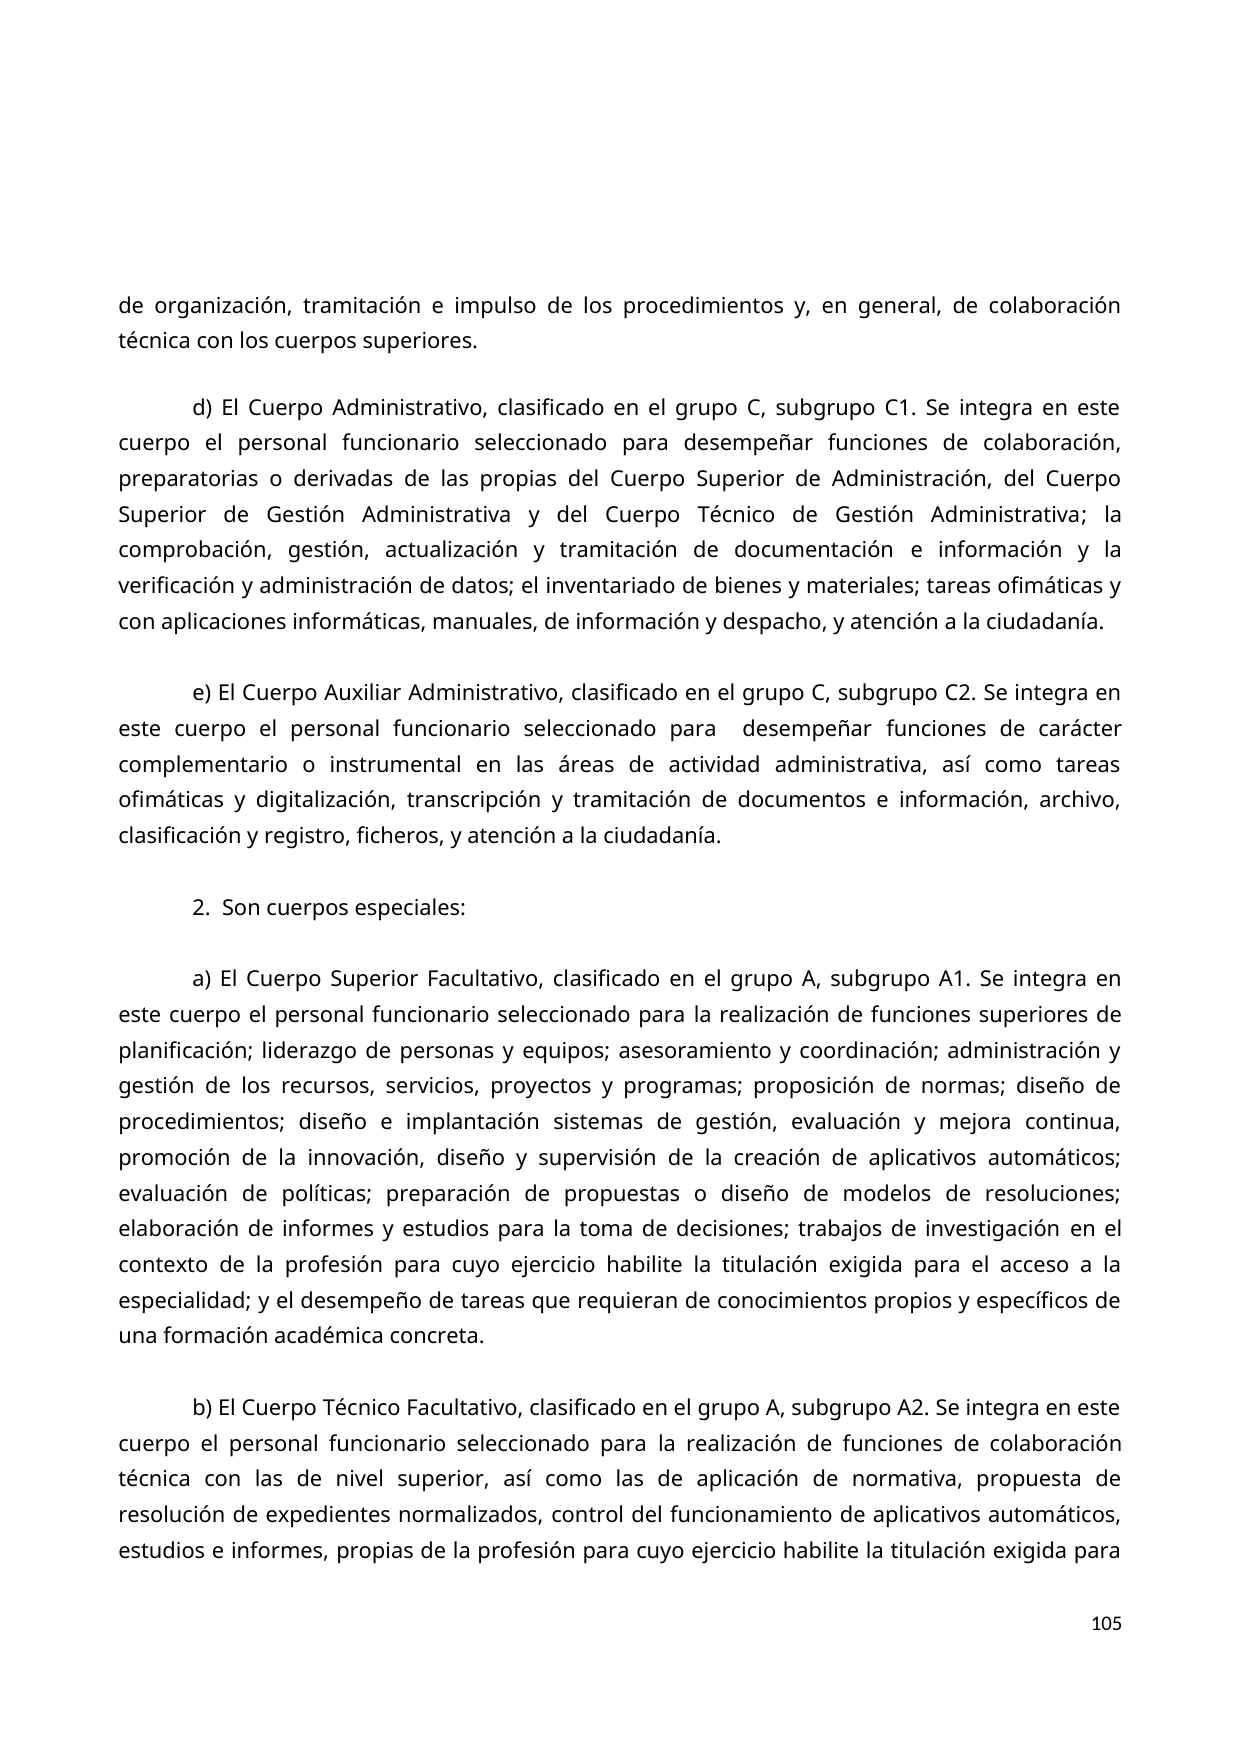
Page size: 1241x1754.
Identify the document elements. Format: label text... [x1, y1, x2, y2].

text e) El Cuerpo Auxiliar Administrativo, clasificado en el grupo C, subgrupo C2. Se integra en este cuerpo el personal funcionario seleccionado para desempeñar funciones de carácter complementario o instrumental en las áreas de actividad administrativa, así como tareas ofimáticas y digitalización, transcripción y tramitación de documentos e información, archivo, clasificación y registro, ficheros, y atención a la ciudadanía. [118, 677, 1122, 850]
text 2. Son cuerpos especiales: [118, 892, 1122, 921]
text d) El Cuerpo Administrativo, clasificado en el grupo C, subgrupo C1. Se integra en este cuerpo el personal funcionario seleccionado para desempeñar funciones de colaboración, preparatorias o derivadas de las propias del Cuerpo Superior de Administración, del Cuerpo Superior de Gestión Administrativa y del Cuerpo Técnico de Gestión Administrativa; la comprobación, gestión, actualización y tramitación de documentación e información y la verificación y administración de datos; el inventariado de bienes y materiales; tareas ofimáticas y con aplicaciones informáticas, manuales, de información y despacho, y atención a la ciudadanía. [118, 391, 1122, 636]
text de organización, tramitación e impulso de los procedimientos y, en general, de colaboración técnica con los cuerpos superiores. [118, 289, 1122, 355]
text b) El Cuerpo Técnico Facultativo, clasificado en el grupo A, subgrupo A2. Se integra en este cuerpo el personal funcionario seleccionado para la realización de funciones de colaboración técnica con las de nivel superior, así como las de aplicación de normativa, propuesta de resolución de expedientes normalizados, control del funcionamiento de aplicativos automáticos, estudios e informes, propias de la profesión para cuyo ejercicio habilite la titulación exigida para [118, 1392, 1122, 1564]
text a) El Cuerpo Superior Facultativo, clasificado en el grupo A, subgrupo A1. Se integra en este cuerpo el personal funcionario seleccionado para la realización de funciones superiores de planificación; liderazgo de personas y equipos; asesoramiento y coordinación; administración y gestión de los recursos, servicios, proyectos y programas; proposición de normas; diseño de procedimientos; diseño e implantación sistemas de gestión, evaluación y mejora continua, promoción de la innovación, diseño y supervisión de la creación de aplicativos automáticos; evaluación de políticas; preparación de propuestas o diseño de modelos de resoluciones; elaboración de informes y estudios para la toma de decisiones; trabajos de investigación en el contexto de la profesión para cuyo ejercicio habilite la titulación exigida para el acceso a la especialidad; y el desempeño de tareas que requieran de conocimientos propios y específicos de una formación académica concreta. [118, 963, 1122, 1350]
